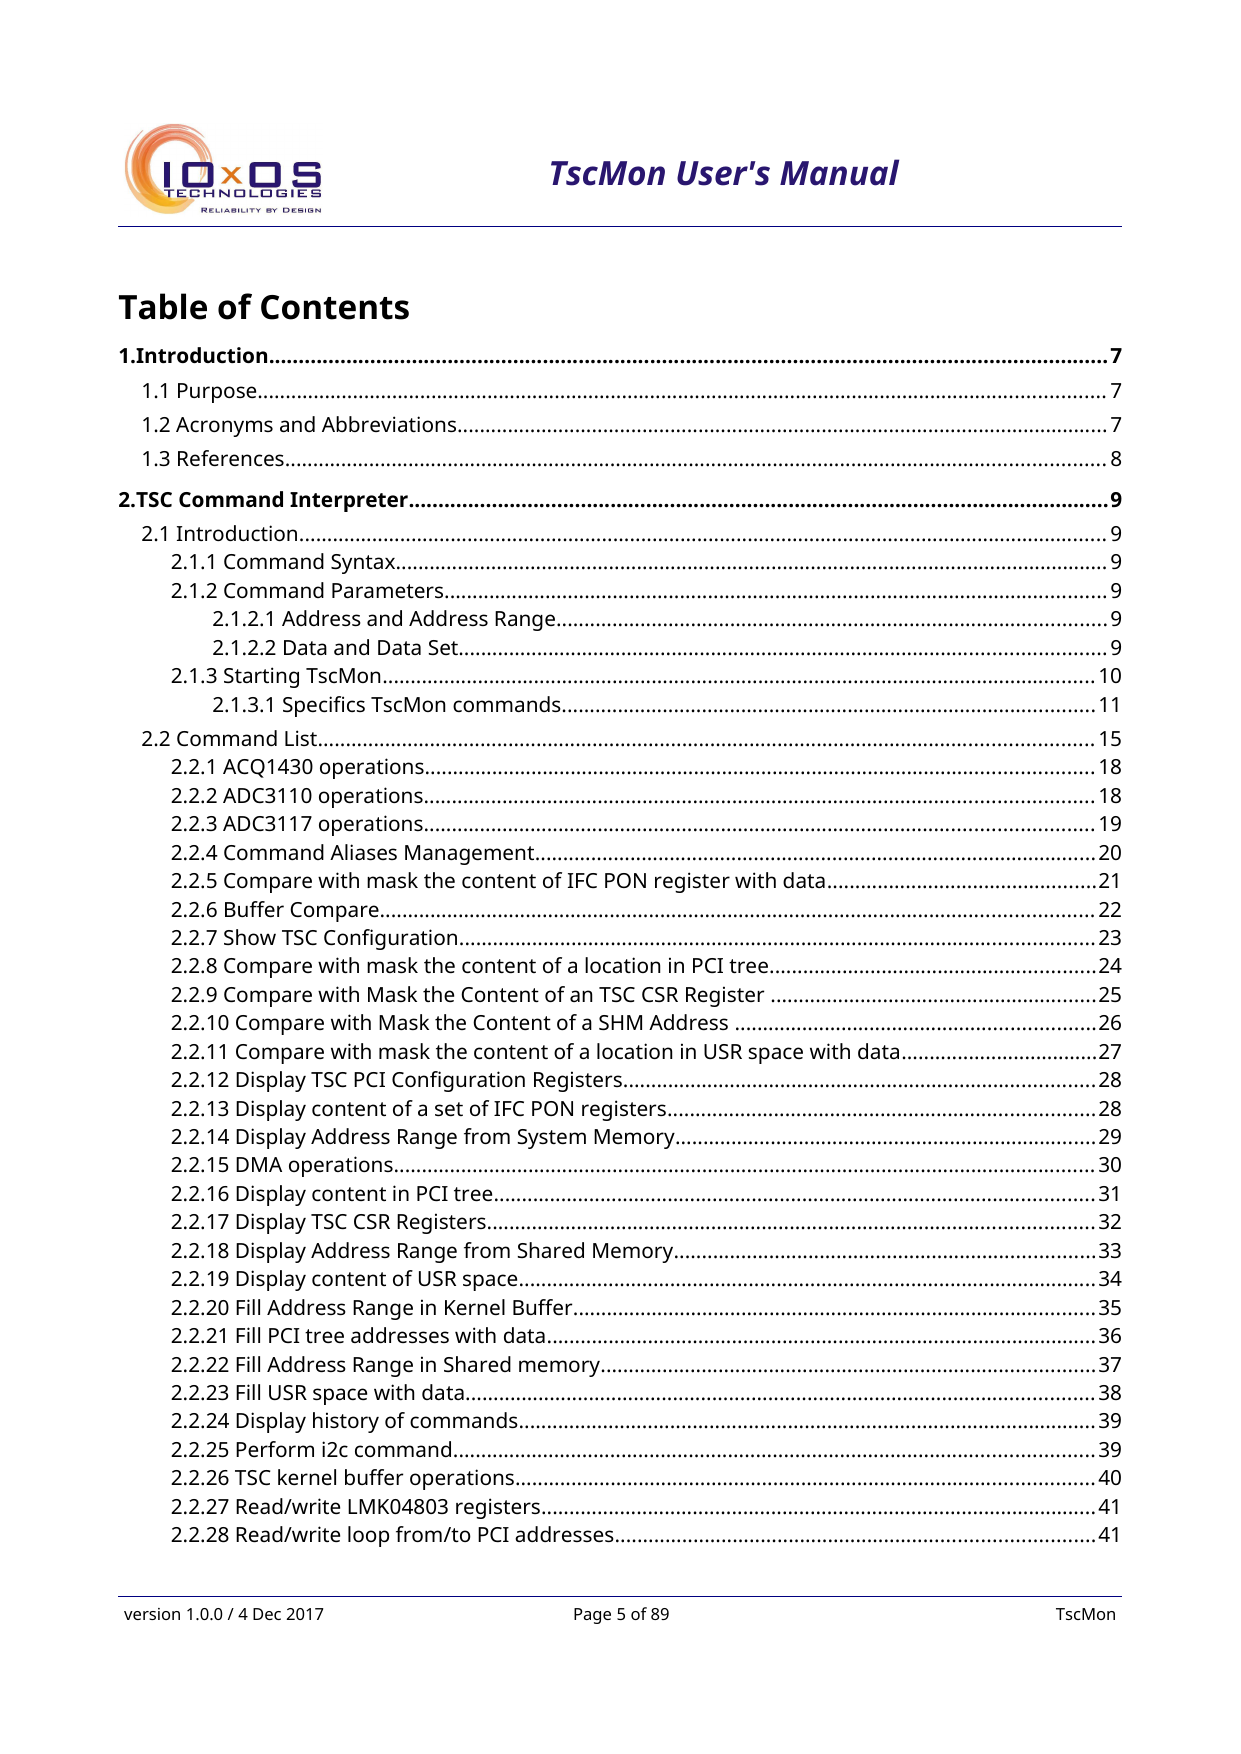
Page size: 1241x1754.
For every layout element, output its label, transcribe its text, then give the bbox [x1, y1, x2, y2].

text 2.2.14 Display Address Range from System Memory 29 [165, 1122, 1122, 1151]
text 2.1.3.1 Specifics TscMon commands 11 [207, 690, 1122, 718]
text 2.2.15 DMA operations 30 [165, 1151, 1122, 1179]
text 2.2.19 Display content of USR space 34 [165, 1264, 1122, 1293]
text 2.2.10 Compare with Mask the Content of a SHM Address 26 [165, 1008, 1122, 1037]
text 2.2.8 Compare with mask the content of a location in PCI tree 24 [165, 952, 1122, 980]
text 2.1.2 Command Parameters 9 [165, 576, 1122, 604]
text 2.1.1 Command Syntax 9 [165, 547, 1122, 576]
text 2.2.11 Compare with mask the content of a location in USR space with data 27 [165, 1037, 1122, 1065]
text 2.2.2 ADC3110 operations 18 [165, 781, 1122, 809]
text 2.2.22 Fill Address Range in Shared memory 37 [165, 1350, 1122, 1378]
text 2.2.28 Read/write loop from/to PCI addresses 41 [165, 1520, 1122, 1549]
text 2.2.9 Compare with Mask the Content of an TSC CSR Register 25 [165, 980, 1122, 1008]
text 2.2.13 Display content of a set of IFC PON registers 28 [165, 1094, 1122, 1122]
text 2.2.7 Show TSC Configuration 23 [165, 923, 1122, 952]
text 2.2.18 Display Address Range from Shared Memory 33 [165, 1236, 1122, 1264]
text 2.2.25 Perform i2c command 39 [165, 1435, 1122, 1463]
text 2.2.6 Buffer Compare 22 [165, 895, 1122, 923]
text 2.1.3 Starting TscMon 10 [165, 661, 1122, 690]
text 2.2.20 Fill Address Range in Kernel Buffer 35 [165, 1293, 1122, 1321]
text 1.1 Purpose 7 [136, 376, 1122, 404]
text 2.2.1 ACQ1430 operations 18 [165, 752, 1122, 781]
text 1.Introduction 7 [118, 341, 1122, 370]
text 2.2.16 Display content in PCI tree 31 [165, 1179, 1122, 1207]
text 2.2.26 TSC kernel buffer operations 40 [165, 1463, 1122, 1492]
text 1.2 Acronyms and Abbreviations 7 [136, 410, 1122, 438]
text 2.2.27 Read/write LMK04803 registers 41 [165, 1492, 1122, 1520]
text 2.1.2.2 Data and Data Set 9 [207, 633, 1122, 661]
text 2.2.23 Fill USR space with data 38 [165, 1378, 1122, 1407]
text 2.TSC Command Interpreter 9 [118, 485, 1122, 513]
text 2.2.12 Display TSC PCI Configuration Registers 28 [165, 1065, 1122, 1094]
text 2.2 Command List 15 [136, 724, 1122, 752]
text 2.2.5 Compare with mask the content of IFC PON register with data 21 [165, 866, 1122, 895]
text 2.2.4 Command Aliases Management 20 [165, 838, 1122, 866]
text 2.2.24 Display history of commands 39 [165, 1407, 1122, 1435]
text 2.2.17 Display TSC CSR Registers 32 [165, 1207, 1122, 1236]
text 2.1.2.1 Address and Address Range 9 [207, 604, 1122, 633]
picture [123, 123, 323, 217]
subtitle Table of Contents [118, 284, 1122, 329]
text 2.2.21 Fill PCI tree addresses with data 36 [165, 1321, 1122, 1350]
text 2.1 Introduction 9 [136, 519, 1122, 547]
text 1.3 References 8 [136, 444, 1122, 473]
text 2.2.3 ADC3117 operations 19 [165, 809, 1122, 838]
